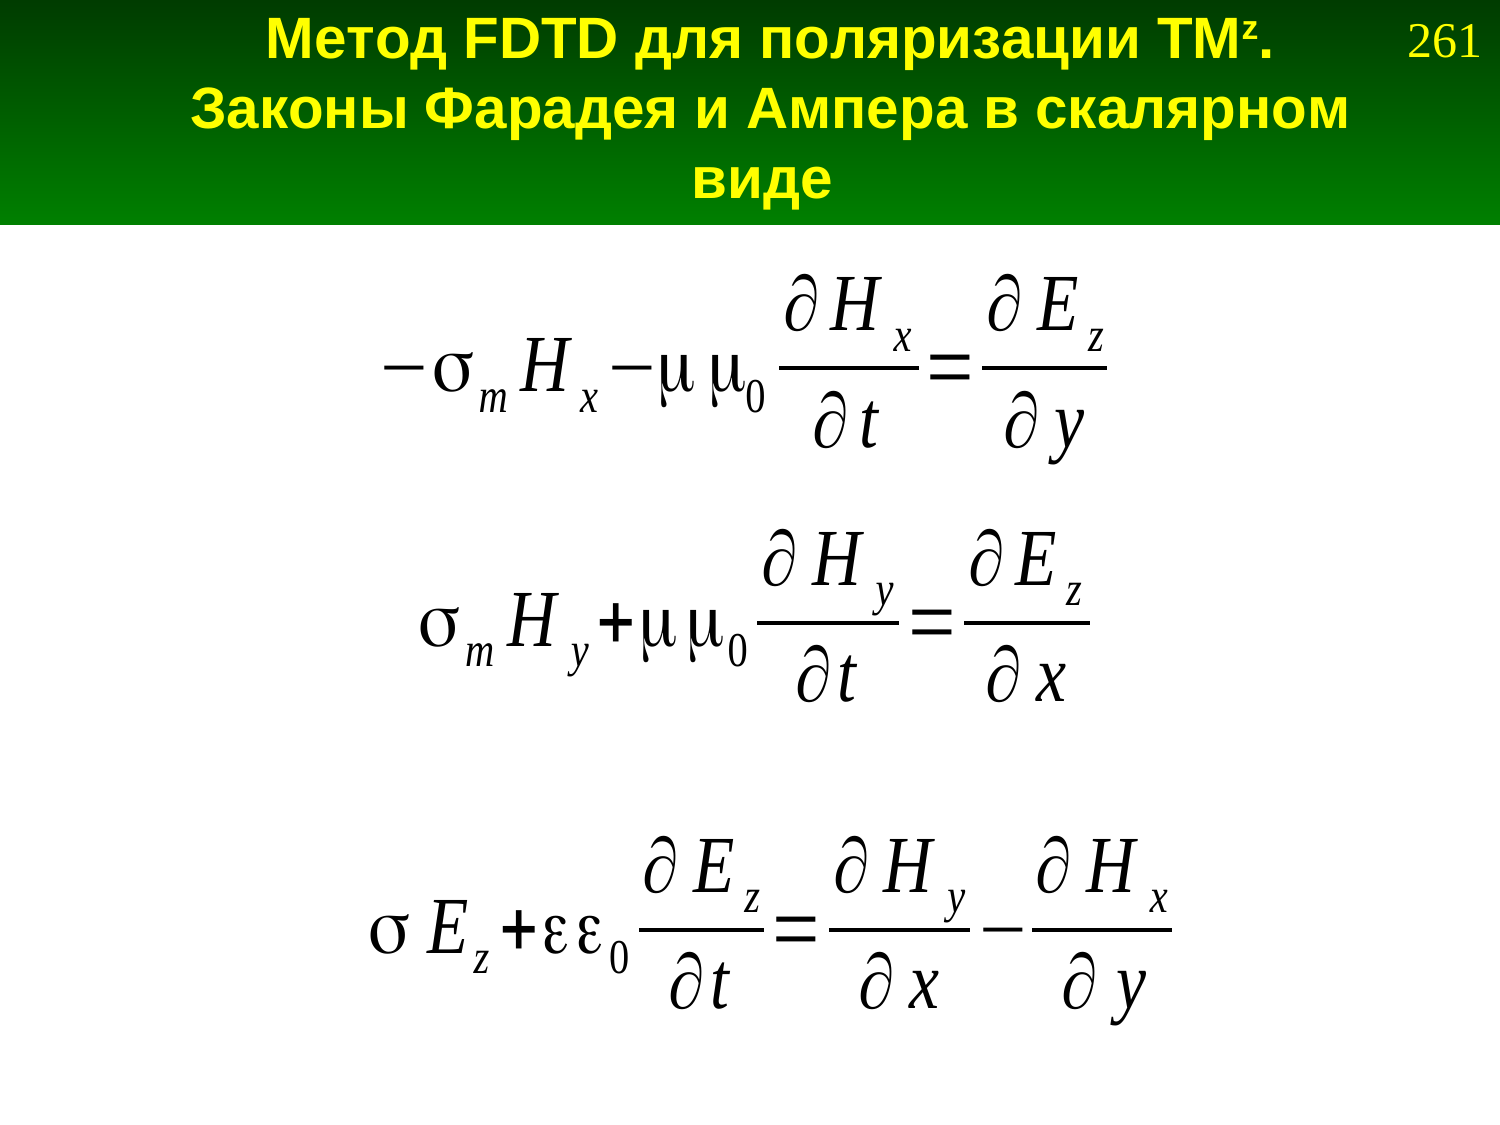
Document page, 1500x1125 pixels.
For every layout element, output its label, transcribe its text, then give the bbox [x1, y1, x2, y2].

chart [351, 821, 1193, 1028]
title Метод FDTD для поляризации TMz. Законы Фарадея и Ампера в скалярном виде [100, 0, 1441, 219]
chart [360, 259, 1128, 467]
chart [401, 514, 1108, 721]
